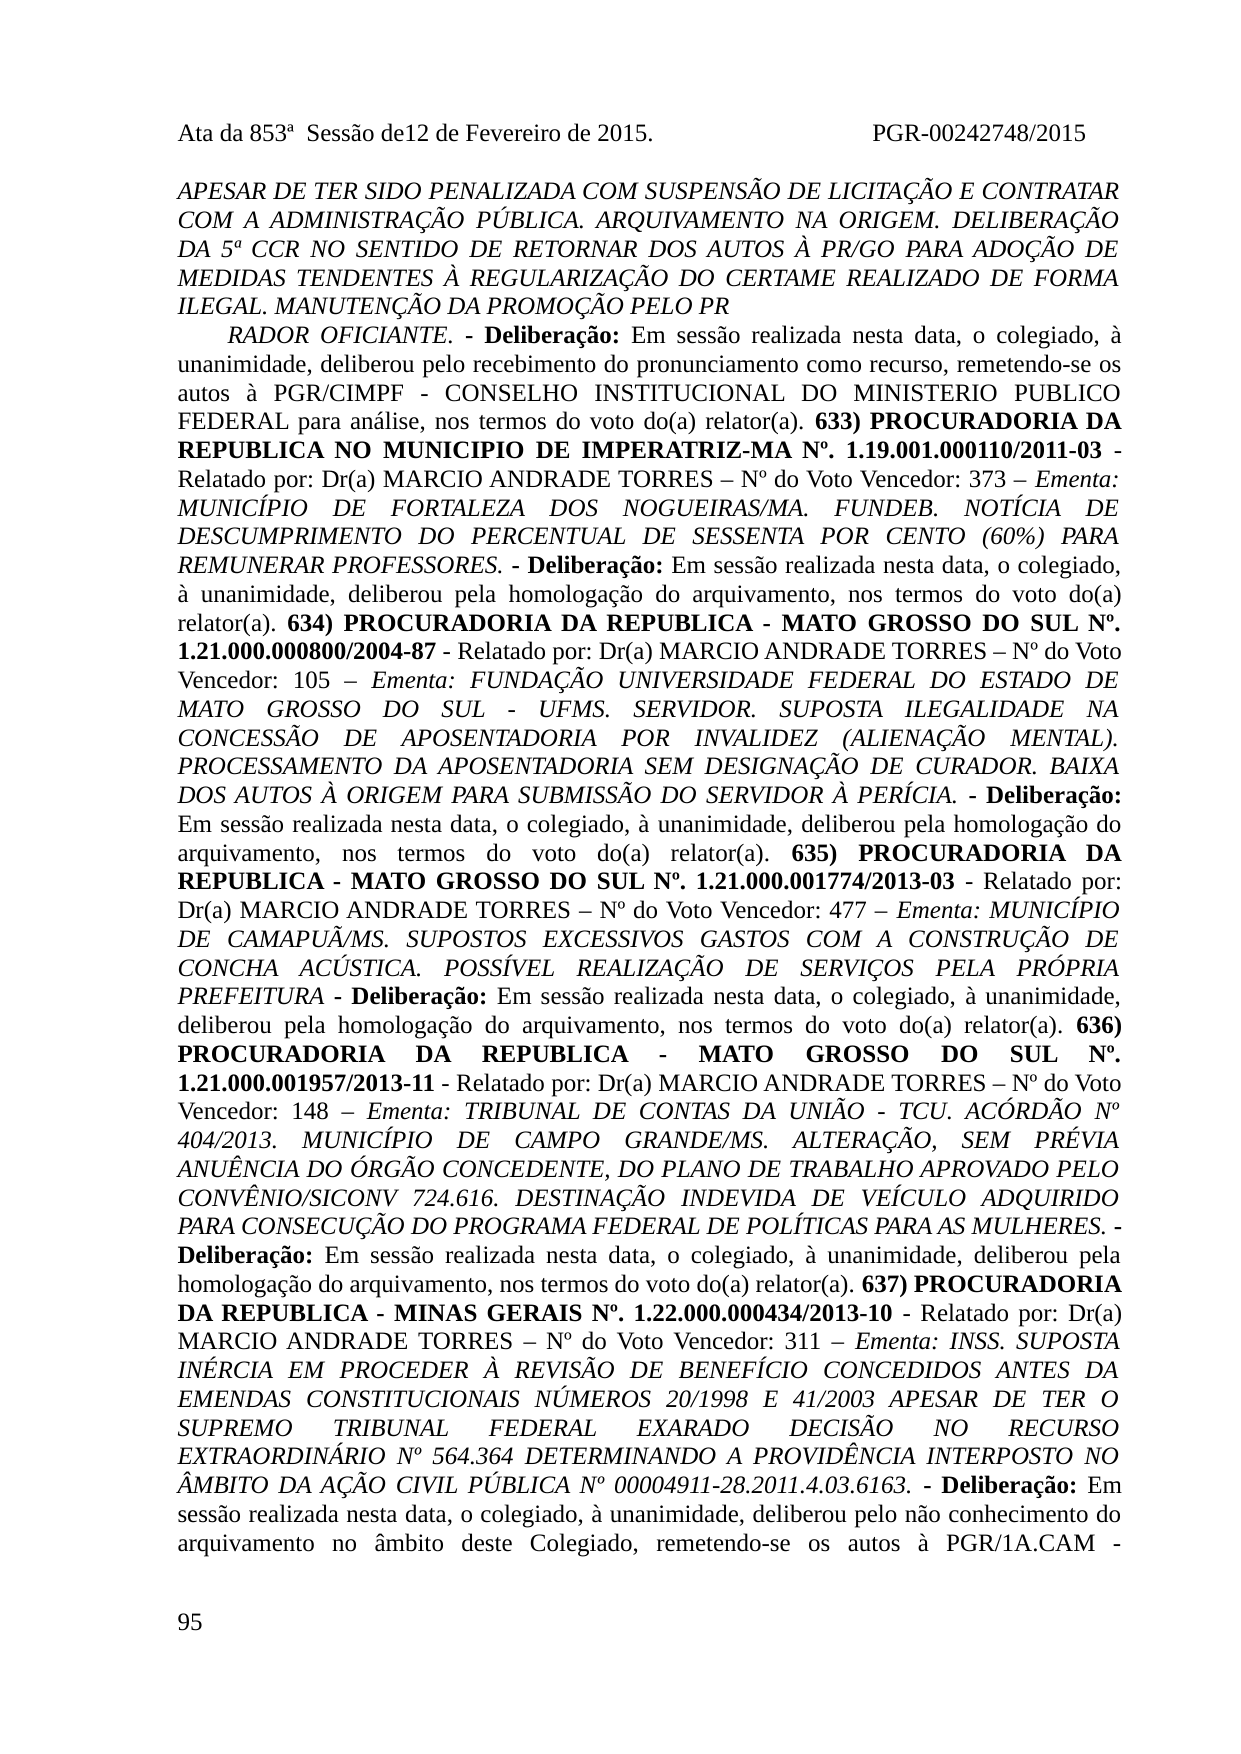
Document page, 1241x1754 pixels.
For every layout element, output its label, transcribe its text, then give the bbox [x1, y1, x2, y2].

text APESAR DE TER SIDO PENALIZADA COM SUSPENSÃO DE LICITAÇÃO E CONTRATAR COM A ADMINISTRAÇÃO PÚBLICA. ARQUIVAMENTO NA ORIGEM. DELIBERAÇÃO DA 5ª CCR NO SENTIDO DE RETORNAR DOS AUTOS À PR/GO PARA ADOÇÃO DE MEDIDAS TENDENTES À REGULARIZAÇÃO DO CERTAME REALIZADO DE FORMA ILEGAL. MANUTENÇÃO DA PROMOÇÃO PELO PR [177, 176, 1122, 320]
text RADOR OFICIANTE. - Deliberação: Em sessão realizada nesta data, o colegiado, à unanimidade, deliberou pelo recebimento do pronunciamento como recurso, remetendo-se os autos à PGR/CIMPF - CONSELHO INSTITUCIONAL DO MINISTERIO PUBLICO FEDERAL para análise, nos termos do voto do(a) relator(a). 633) PROCURADORIA DA REPUBLICA NO MUNICIPIO DE IMPERATRIZ-MA Nº. 1.19.001.000110/2011-03 - Relatado por: Dr(a) MARCIO ANDRADE TORRES – Nº do Voto Vencedor: 373 – Ementa: MUNICÍPIO DE FORTALEZA DOS NOGUEIRAS/MA. FUNDEB. NOTÍCIA DE DESCUMPRIMENTO DO PERCENTUAL DE SESSENTA POR CENTO (60%) PARA REMUNERAR PROFESSORES. - Deliberação: Em sessão realizada nesta data, o colegiado, à unanimidade, deliberou pela homologação do arquivamento, nos termos do voto do(a) relator(a). 634) PROCURADORIA DA REPUBLICA - MATO GROSSO DO SUL Nº. 1.21.000.000800/2004-87 - Relatado por: Dr(a) MARCIO ANDRADE TORRES – Nº do Voto Vencedor: 105 – Ementa: FUNDAÇÃO UNIVERSIDADE FEDERAL DO ESTADO DE MATO GROSSO DO SUL - UFMS. SERVIDOR. SUPOSTA ILEGALIDADE NA CONCESSÃO DE APOSENTADORIA POR INVALIDEZ (ALIENAÇÃO MENTAL). PROCESSAMENTO DA APOSENTADORIA SEM DESIGNAÇÃO DE CURADOR. BAIXA DOS AUTOS À ORIGEM PARA SUBMISSÃO DO SERVIDOR À PERÍCIA. - Deliberação: Em sessão realizada nesta data, o colegiado, à unanimidade, deliberou pela homologação do arquivamento, nos termos do voto do(a) relator(a). 635) PROCURADORIA DA REPUBLICA - MATO GROSSO DO SUL Nº. 1.21.000.001774/2013-03 - Relatado por: Dr(a) MARCIO ANDRADE TORRES – Nº do Voto Vencedor: 477 – Ementa: MUNICÍPIO DE CAMAPUÃ/MS. SUPOSTOS EXCESSIVOS GASTOS COM A CONSTRUÇÃO DE CONCHA ACÚSTICA. POSSÍVEL REALIZAÇÃO DE SERVIÇOS PELA PRÓPRIA PREFEITURA - Deliberação: Em sessão realizada nesta data, o colegiado, à unanimidade, deliberou pela homologação do arquivamento, nos termos do voto do(a) relator(a). 636) PROCURADORIA DA REPUBLICA - MATO GROSSO DO SUL Nº. 1.21.000.001957/2013-11 - Relatado por: Dr(a) MARCIO ANDRADE TORRES – Nº do Voto Vencedor: 148 – Ementa: TRIBUNAL DE CONTAS DA UNIÃO - TCU. ACÓRDÃO Nº 404/2013. MUNICÍPIO DE CAMPO GRANDE/MS. ALTERAÇÃO, SEM PRÉVIA ANUÊNCIA DO ÓRGÃO CONCEDENTE, DO PLANO DE TRABALHO APROVADO PELO CONVÊNIO/SICONV 724.616. DESTINAÇÃO INDEVIDA DE VEÍCULO ADQUIRIDO PARA CONSECUÇÃO DO PROGRAMA FEDERAL DE POLÍTICAS PARA AS MULHERES. - Deliberação: Em sessão realizada nesta data, o colegiado, à unanimidade, deliberou pela homologação do arquivamento, nos termos do voto do(a) relator(a). 637) PROCURADORIA DA REPUBLICA - MINAS GERAIS Nº. 1.22.000.000434/2013-10 - Relatado por: Dr(a) MARCIO ANDRADE TORRES – Nº do Voto Vencedor: 311 – Ementa: INSS. SUPOSTA INÉRCIA EM PROCEDER À REVISÃO DE BENEFÍCIO CONCEDIDOS ANTES DA EMENDAS CONSTITUCIONAIS NÚMEROS 20/1998 E 41/2003 APESAR DE TER O SUPREMO TRIBUNAL FEDERAL EXARADO DECISÃO NO RECURSO EXTRAORDINÁRIO Nº 564.364 DETERMINANDO A PROVIDÊNCIA INTERPOSTO NO ÂMBITO DA AÇÃO CIVIL PÚBLICA Nº 00004911-28.2011.4.03.6163. - Deliberação: Em sessão realizada nesta data, o colegiado, à unanimidade, deliberou pelo não conhecimento do arquivamento no âmbito deste Colegiado, remetendo-se os autos à PGR/1A.CAM [177, 320, 1122, 1556]
